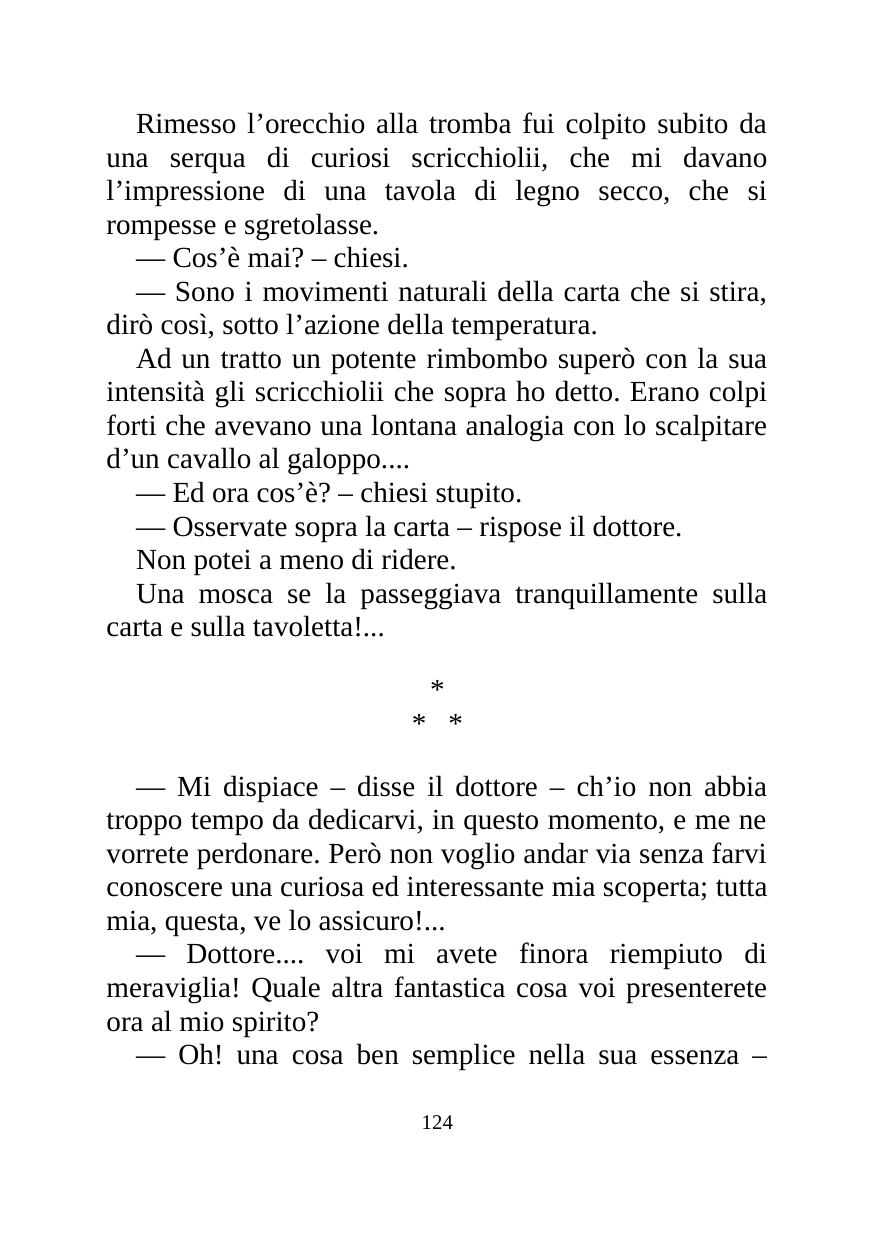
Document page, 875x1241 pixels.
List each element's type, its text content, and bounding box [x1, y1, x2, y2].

text Ad un tratto un potente rimbombo superò con la sua intensità gli scricchiolii che sopra ho detto. Erano colpi forti che avevano una lontana analogia con lo scalpitare d’un cavallo al galoppo.... [106, 341, 768, 475]
text — Cos’è mai? – chiesi. [106, 240, 768, 274]
text — Osservate sopra la carta – rispose il dottore. [106, 509, 768, 542]
text * * * [106, 672, 768, 739]
text Non potei a meno di ridere. [106, 542, 768, 576]
text — Oh! una cosa ben semplice nella sua essenza – [106, 1037, 768, 1071]
text — Dottore.... voi mi avete finora riempiuto di meraviglia! Quale altra fantastica cosa voi presenterete ora al mio spirito? [106, 937, 768, 1037]
text Una mosca se la passeggiava tranquillamente sulla carta e sulla tavoletta!... [106, 576, 768, 643]
text — Sono i movimenti naturali della carta che si stira, dirò così, sotto l’azione della temperatura. [106, 274, 768, 341]
text Rimesso l’orecchio alla tromba fui colpito subito da una serqua di curiosi scricchiolii, che mi davano l’impressione di una tavola di legno secco, che si rompesse e sgretolasse. [106, 106, 768, 240]
text — Ed ora cos’è? – chiesi stupito. [106, 475, 768, 509]
text — Mi dispiace – disse il dottore – ch’io non abbia troppo tempo da dedicarvi, in questo momento, e me ne vorrete perdonare. Però non voglio andar via senza farvi conoscere una curiosa ed interessante mia scoperta; tutta mia, questa, ve lo assicuro!... [106, 769, 768, 937]
